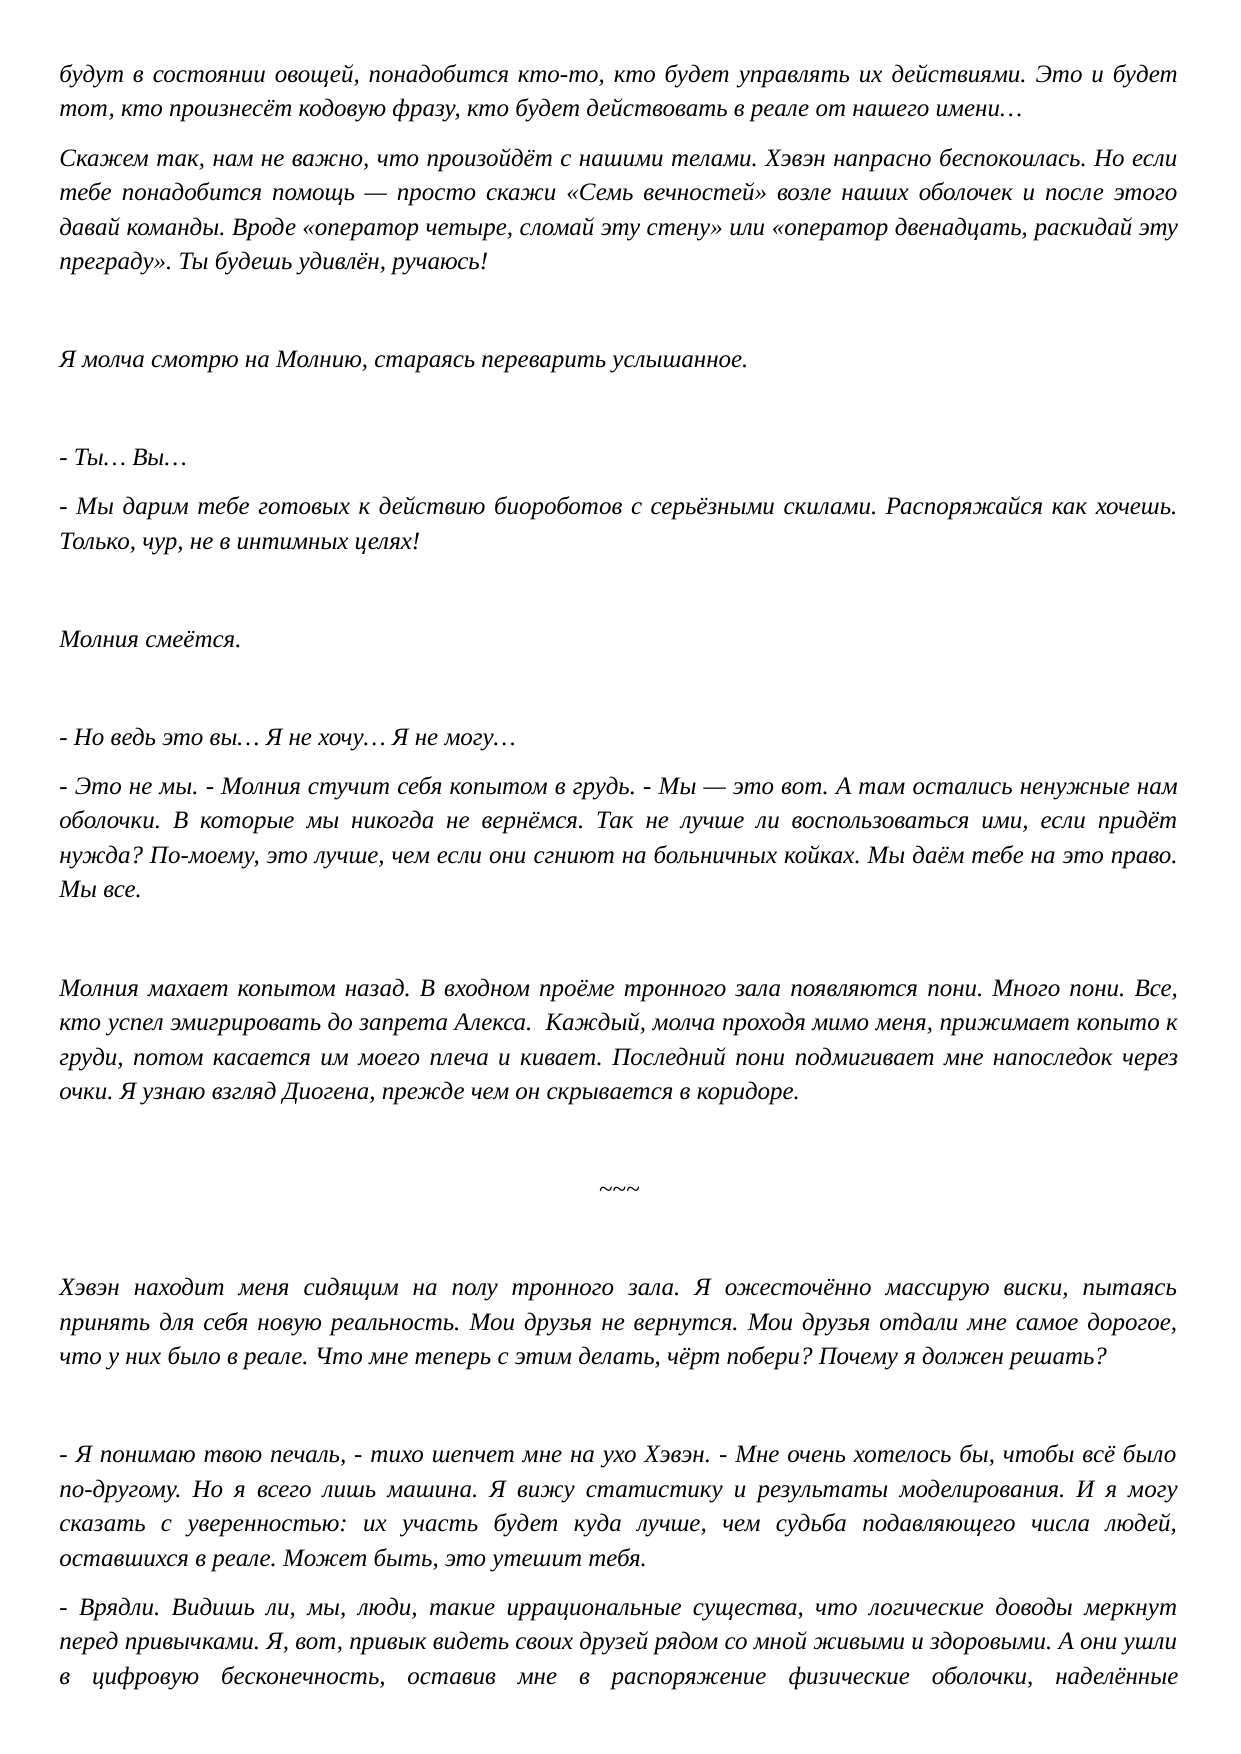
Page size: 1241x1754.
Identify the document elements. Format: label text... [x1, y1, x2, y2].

text - Врядли. Видишь ли, мы, люди, такие иррациональные существа, что логические доводы меркнут перед привычками. Я, вот, привык видеть своих друзей рядом со мной живыми и здоровыми. А они ушли в цифровую бесконечность, оставив мне в распоряжение физические оболочки, наделённые [59, 1592, 1181, 1690]
text - Я понимаю твою печаль, - тихо шепчет мне на ухо Хэвэн. - Мне очень хотелось бы, чтобы всё было по-другому. Но я всего лишь машина. Я вижу статистику и результаты моделирования. И я могу сказать с уверенностью: их участь будет куда лучше, чем судьба подавляющего числа людей, оставшихся в реале. Может быть, это утешит тебя. [59, 1439, 1181, 1572]
text Молния махает копытом назад. В входном проёме тронного зала появляются пони. Много пони. Все, кто успел эмигрировать до запрета Алекса. Каждый, молча проходя мимо меня, прижимает копыто к груди, потом касается им моего плеча и кивает. Последний пони подмигивает мне напоследок через очки. Я узнаю взгляд Диогена, прежде чем он скрывается в коридоре. [59, 973, 1181, 1105]
text Скажем так, нам не важно, что произойдёт с нашими телами. Хэвэн напрасно беспокоилась. Но если тебе понадобится помощь — просто скажи «Семь вечностей» возле наших оболочек и после этого давай команды. Вроде «оператор четыре, сломай эту стену» или «оператор двенадцать, раскидай эту преграду». Ты будешь удивлён, ручаюсь! [59, 143, 1181, 275]
text будут в состоянии овощей, понадобится кто-то, кто будет управлять их действиями. Это и будет тот, кто произнесёт кодовую фразу, кто будет действовать в реале от нашего имени… [59, 59, 1181, 122]
text - Мы дарим тебе готовых к действию биороботов с серьёзными скилами. Распоряжайся как хочешь. Только, чур, не в интимных целях! [59, 491, 1181, 554]
text ~~~ [59, 1174, 1181, 1203]
text Я молча смотрю на Молнию, стараясь переварить услышанное. [59, 344, 1181, 373]
text - Но ведь это вы… Я не хочу… Я не могу… [59, 722, 1181, 751]
text Молния смеётся. [59, 624, 1181, 653]
text - Ты… Вы… [59, 442, 1181, 471]
text Хэвэн находит меня сидящим на полу тронного зала. Я ожесточённо массирую виски, пытаясь принять для себя новую реальность. Мои друзья не вернутся. Мои друзья отдали мне самое дорогое, что у них было в реале. Что мне теперь с этим делать, чёрт побери? Почему я должен решать? [59, 1272, 1181, 1370]
text - Это не мы. - Молния стучит себя копытом в грудь. - Мы — это вот. А там остались ненужные нам оболочки. В которые мы никогда не вернёмся. Так не лучше ли воспользоваться ими, если придёт нужда? По-моему, это лучше, чем если они сгниют на больничных койках. Мы даём тебе на это право. Мы все. [59, 771, 1181, 903]
